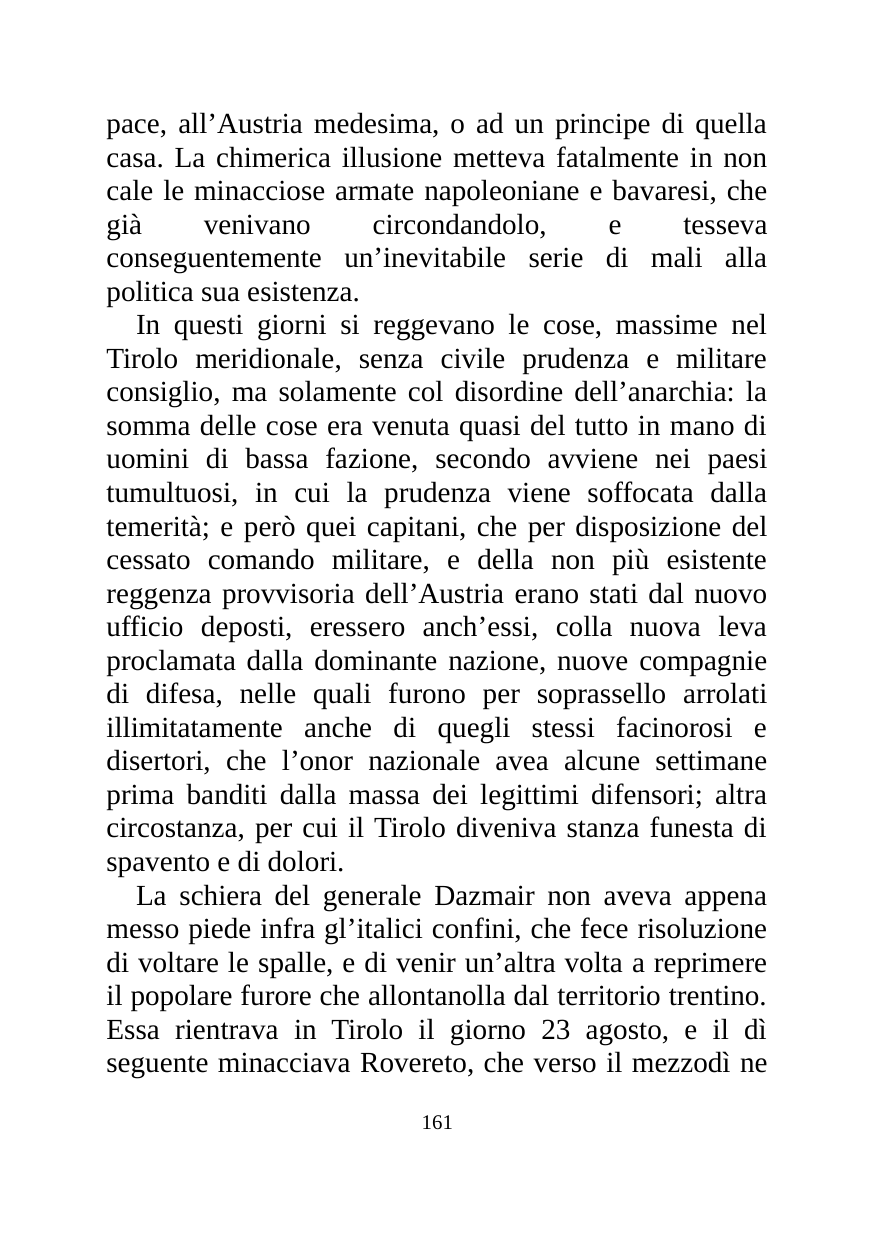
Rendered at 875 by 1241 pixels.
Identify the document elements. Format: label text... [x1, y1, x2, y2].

text In questi giorni si reggevano le cose, massime nel Tirolo meridionale, senza civile prudenza e militare consiglio, ma solamente col disordine dell’anarchia: la somma delle cose era venuta quasi del tutto in mano di uomini di bassa fazione, secondo avviene nei paesi tumultuosi, in cui la prudenza viene soffocata dalla temerità; e però quei capitani, che per disposizione del cessato comando militare, e della non più esistente reggenza provvisoria dell’Austria erano stati dal nuovo ufficio deposti, eressero anch’essi, colla nuova leva proclamata dalla dominante nazione, nuove compagnie di difesa, nelle quali furono per soprassello arrolati illimitatamente anche di quegli stessi facinorosi e disertori, che l’onor nazionale avea alcune settimane prima banditi dalla massa dei legittimi difensori; altra circostanza, per cui il Tirolo diveniva stanza funesta di spavento e di dolori. [106, 307, 768, 878]
text pace, all’Austria medesima, o ad un principe di quella casa. La chimerica illusione metteva fatalmente in non cale le minacciose armate napoleoniane e bavaresi, che già venivano circondandolo, e tesseva conseguentemente un’inevitabile serie di mali alla politica sua esistenza. [106, 106, 768, 307]
text La schiera del generale Dazmair non aveva appena messo piede infra gl’italici confini, che fece risoluzione di voltare le spalle, e di venir un’altra volta a reprimere il popolare furore che allontanolla dal territorio trentino. Essa rientrava in Tirolo il giorno 23 agosto, e il dì seguente minacciava Rovereto, che verso il mezzodì ne [106, 878, 768, 1079]
